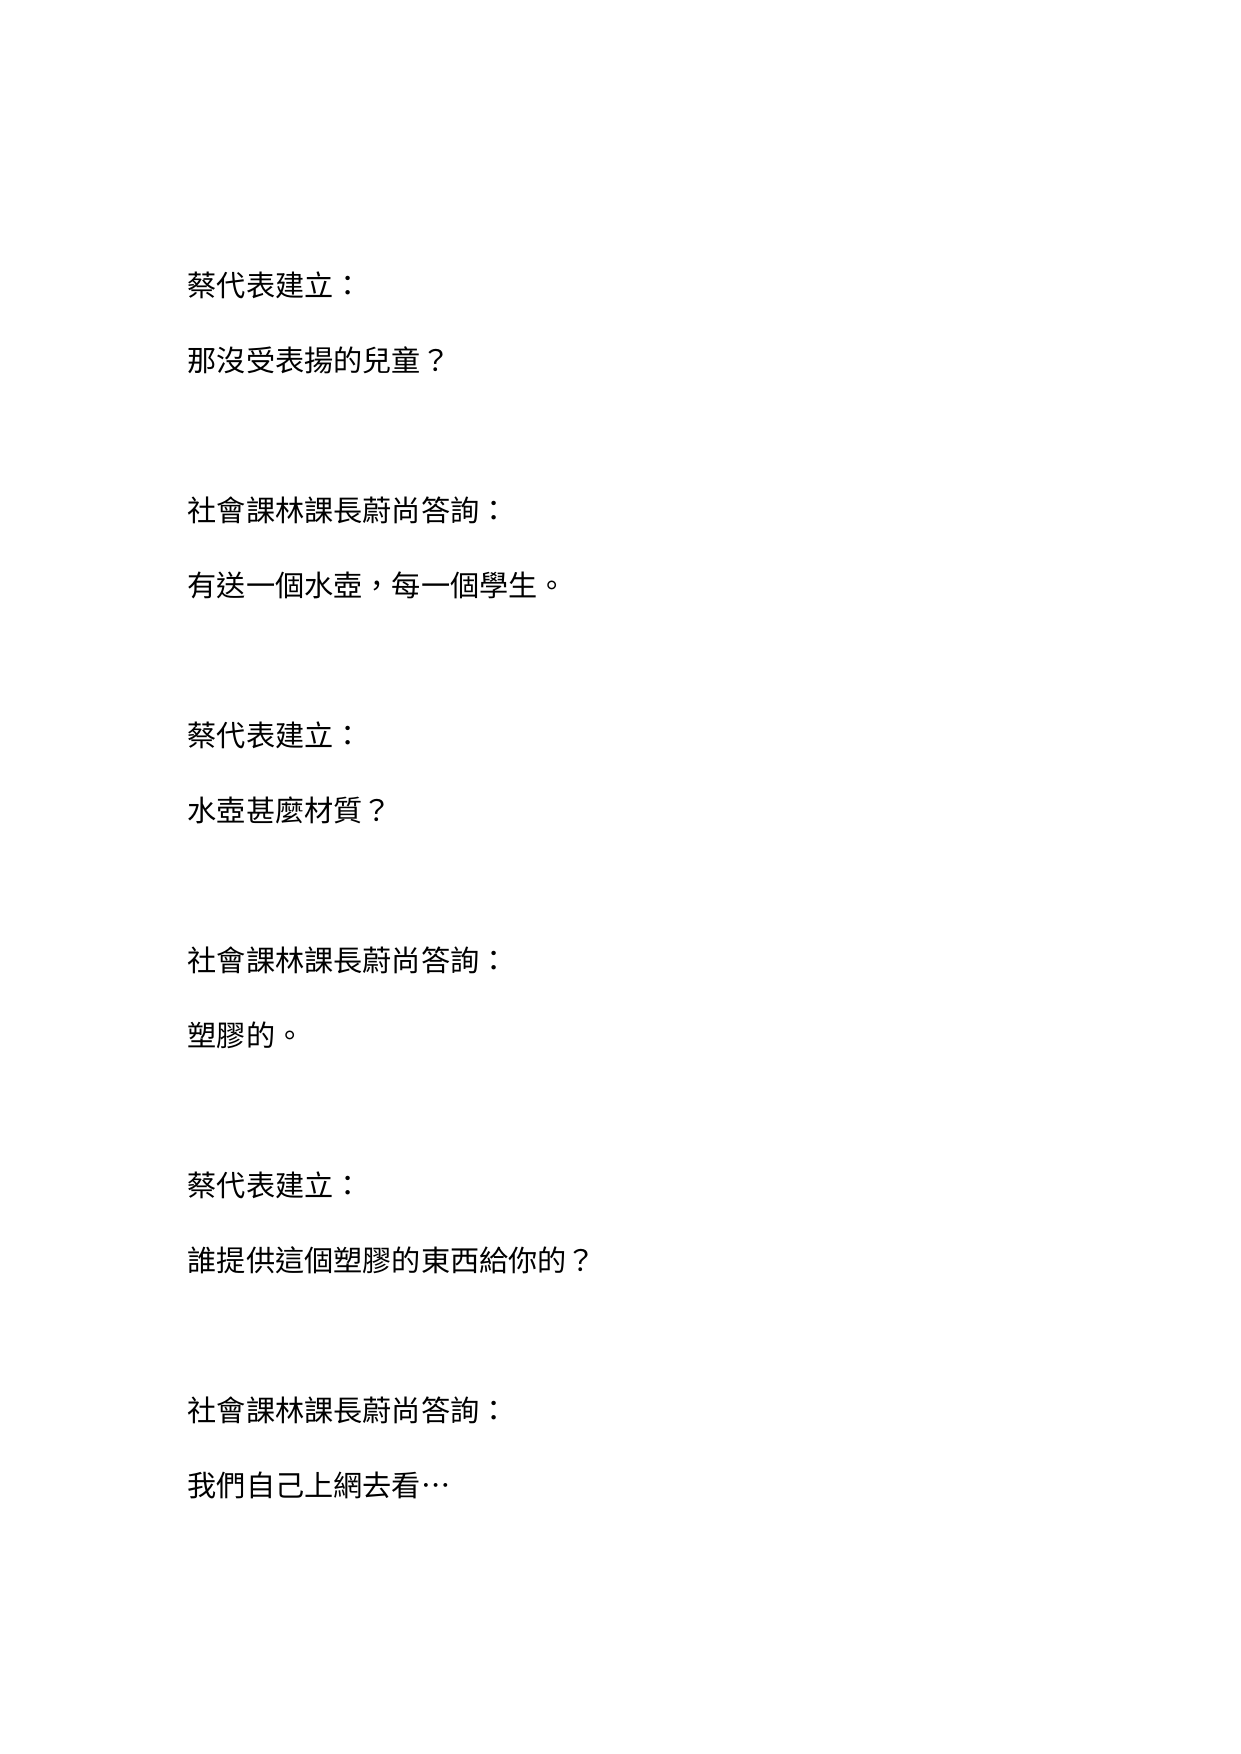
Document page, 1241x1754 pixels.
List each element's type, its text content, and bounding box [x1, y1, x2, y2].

text 我們自己上網去看… [187, 1439, 1053, 1514]
text 社會課林課長蔚尚答詢： [187, 1364, 1053, 1439]
text 蔡代表建立： [187, 239, 1053, 314]
text 誰提供這個塑膠的東西給你的？ [187, 1214, 1053, 1289]
text 水壺甚麼材質？ [187, 764, 1053, 839]
text 有送一個水壺，每一個學生。 [187, 539, 1053, 614]
text 社會課林課長蔚尚答詢： [187, 914, 1053, 989]
text 那沒受表揚的兒童？ [187, 314, 1053, 389]
text 塑膠的。 [187, 989, 1053, 1064]
text 社會課林課長蔚尚答詢： [187, 464, 1053, 539]
text 蔡代表建立： [187, 689, 1053, 764]
text 蔡代表建立： [187, 1139, 1053, 1214]
